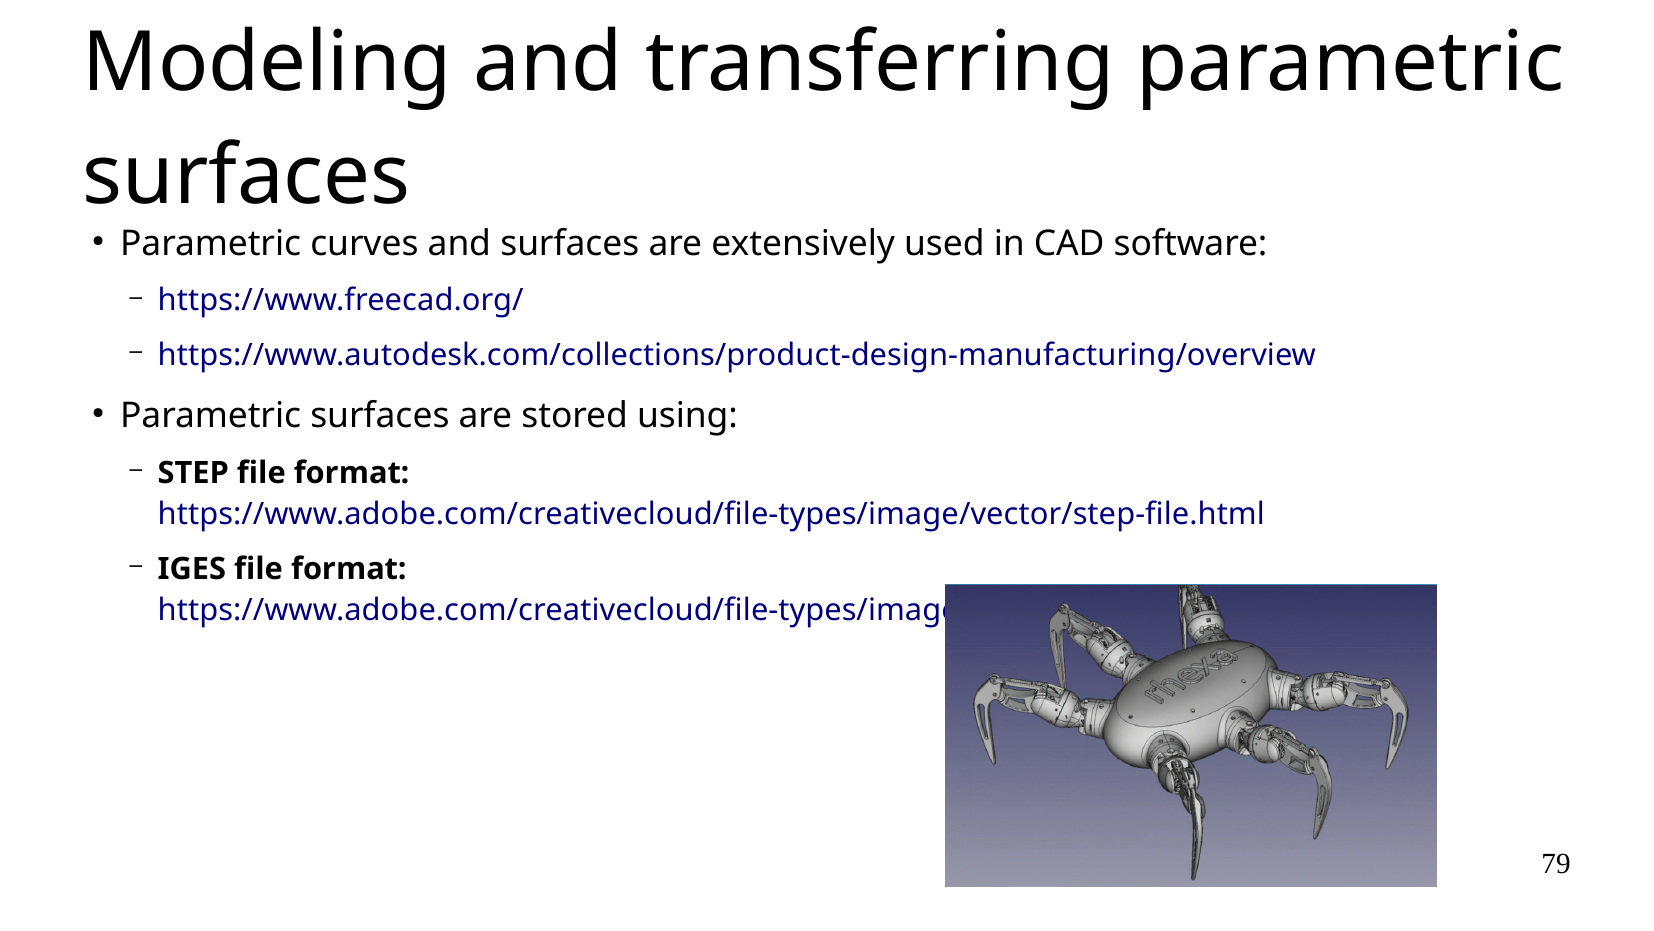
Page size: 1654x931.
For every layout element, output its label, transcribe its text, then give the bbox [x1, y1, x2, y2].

picture [945, 584, 1437, 887]
title Modeling and transferring parametric surfaces [82, 37, 1571, 193]
list Parametric curves and surfaces are extensively used in CAD software: https://www.freecad.org/ https://www.autodesk.com/collections/product-design-manufacturing/overview Parametric surfaces are stored using: STEP file format: https://www.adobe.com/creativecloud/file-types/image/vector/step-file.html IGES file format: https://www.adobe.com/creativecloud/file-types/image/vector/iges-file.html [82, 217, 1351, 646]
